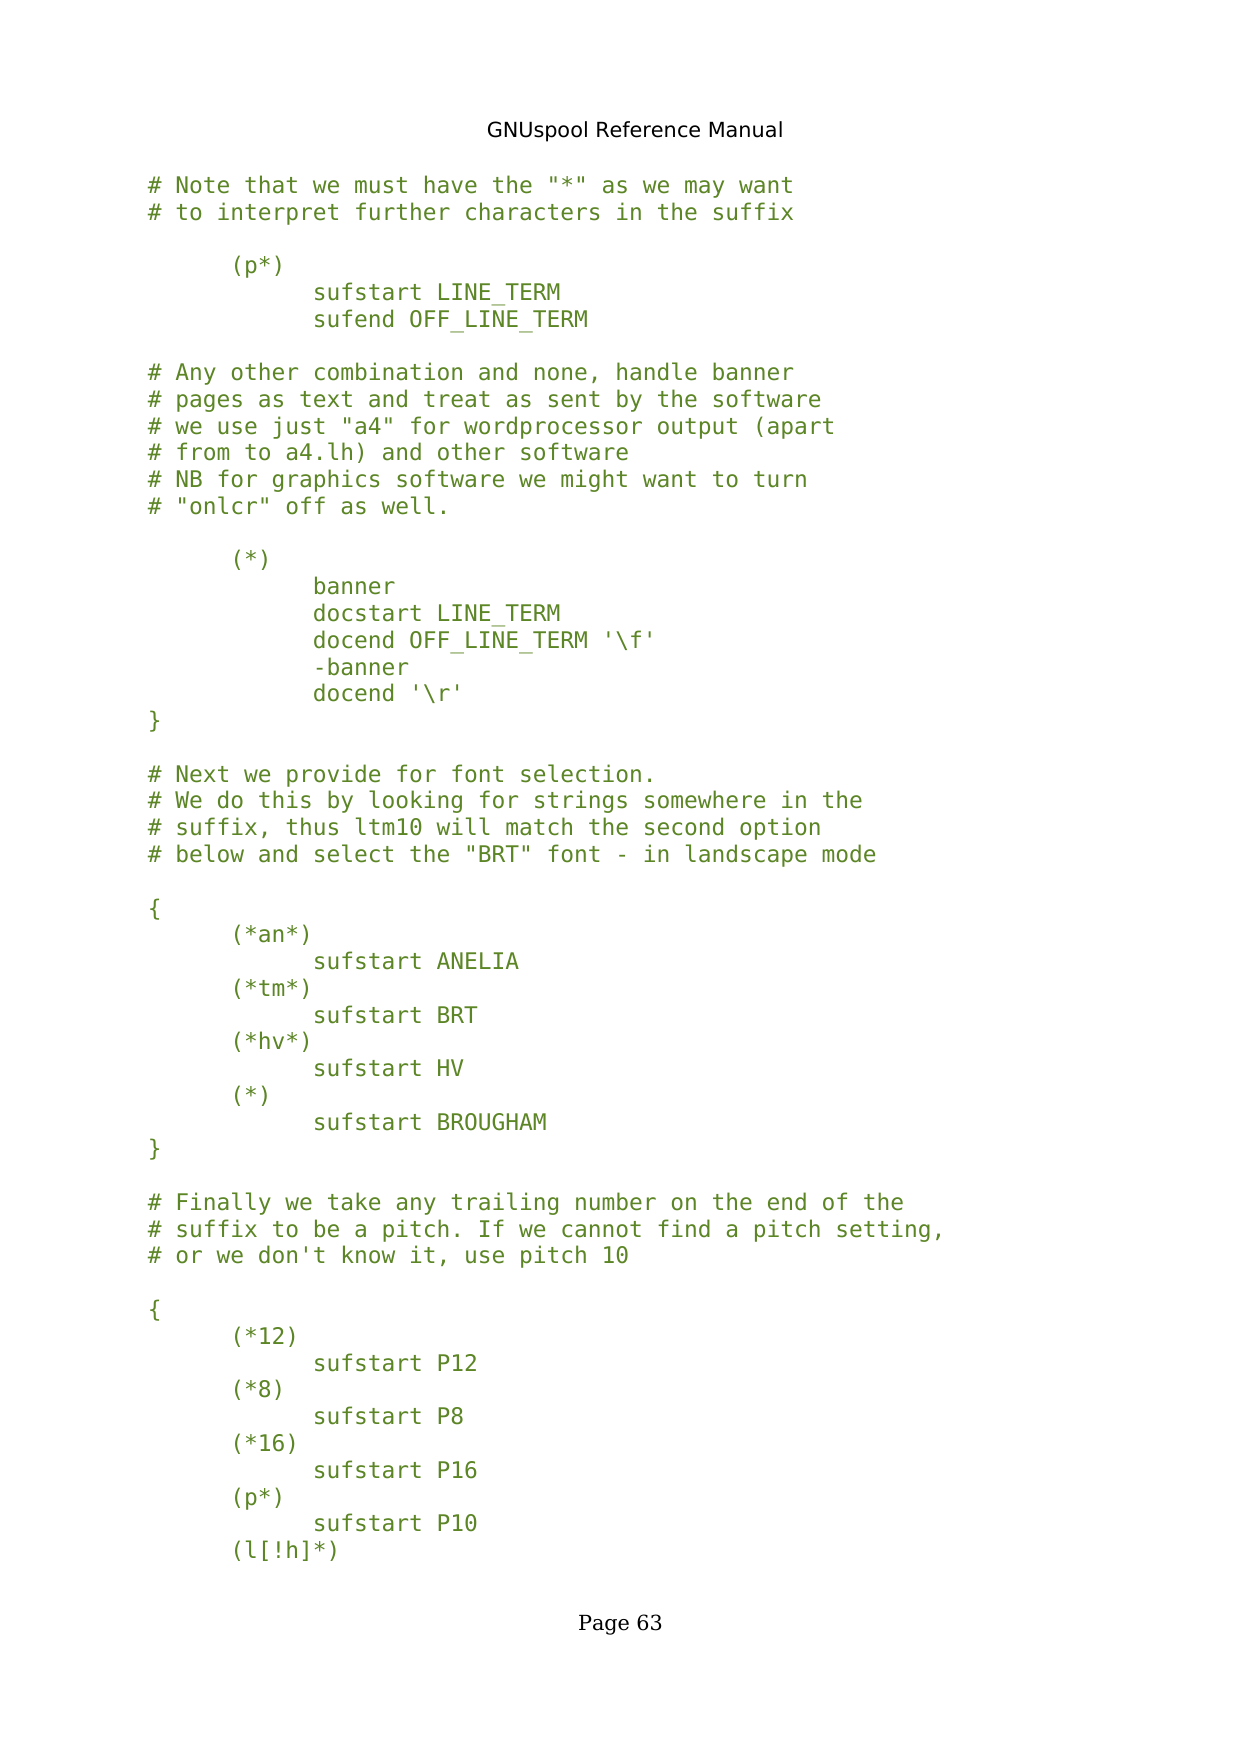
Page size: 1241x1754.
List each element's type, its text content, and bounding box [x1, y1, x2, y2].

text (*16) [148, 1430, 1122, 1457]
text sufstart ANELIA [148, 948, 1122, 975]
text (p*) [148, 1484, 1122, 1510]
text # below and select the "BRT" font - in landscape mode [148, 841, 1122, 868]
text (*12) [148, 1323, 1122, 1350]
text sufstart LINE_TERM [148, 279, 1122, 306]
text (l[!h]*) [148, 1537, 1122, 1564]
text { [148, 895, 1122, 921]
text (*hv*) [148, 1028, 1122, 1055]
text # Next we provide for font selection. [148, 761, 1122, 788]
text sufstart P10 [148, 1510, 1122, 1537]
text sufstart HV [148, 1055, 1122, 1082]
text # suffix, thus ltm10 will match the second option [148, 814, 1122, 841]
text # we use just "a4" for wordprocessor output (apart [148, 413, 1122, 439]
text # or we don't know it, use pitch 10 [148, 1243, 1122, 1269]
text (*) [148, 1082, 1122, 1109]
text (*an*) [148, 921, 1122, 948]
text docstart LINE_TERM [148, 600, 1122, 627]
text (*) [148, 547, 1122, 573]
text # Note that we must have the "*" as we may want [148, 172, 1122, 199]
text # Any other combination and none, handle banner [148, 359, 1122, 386]
text sufstart BROUGHAM [148, 1109, 1122, 1136]
text } [148, 1136, 1122, 1162]
text banner [148, 573, 1122, 600]
text # to interpret further characters in the suffix [148, 199, 1122, 225]
text # pages as text and treat as sent by the software [148, 386, 1122, 413]
text { [148, 1296, 1122, 1323]
text # "onlcr" off as well. [148, 493, 1122, 520]
text (*tm*) [148, 975, 1122, 1002]
text # We do this by looking for strings somewhere in the [148, 788, 1122, 814]
text (*8) [148, 1377, 1122, 1403]
text sufstart P12 [148, 1350, 1122, 1377]
text # Finally we take any trailing number on the end of the [148, 1189, 1122, 1216]
text docend '\r' [148, 681, 1122, 707]
text # NB for graphics software we might want to turn [148, 466, 1122, 493]
text sufstart P16 [148, 1457, 1122, 1484]
text sufstart P8 [148, 1403, 1122, 1430]
text -banner [148, 654, 1122, 681]
text sufend OFF_LINE_TERM [148, 306, 1122, 332]
text # suffix to be a pitch. If we cannot find a pitch setting, [148, 1216, 1122, 1243]
text sufstart BRT [148, 1002, 1122, 1028]
text # from to a4.lh) and other software [148, 439, 1122, 466]
text } [148, 707, 1122, 734]
text (p*) [148, 252, 1122, 279]
text docend OFF_LINE_TERM '\f' [148, 627, 1122, 654]
